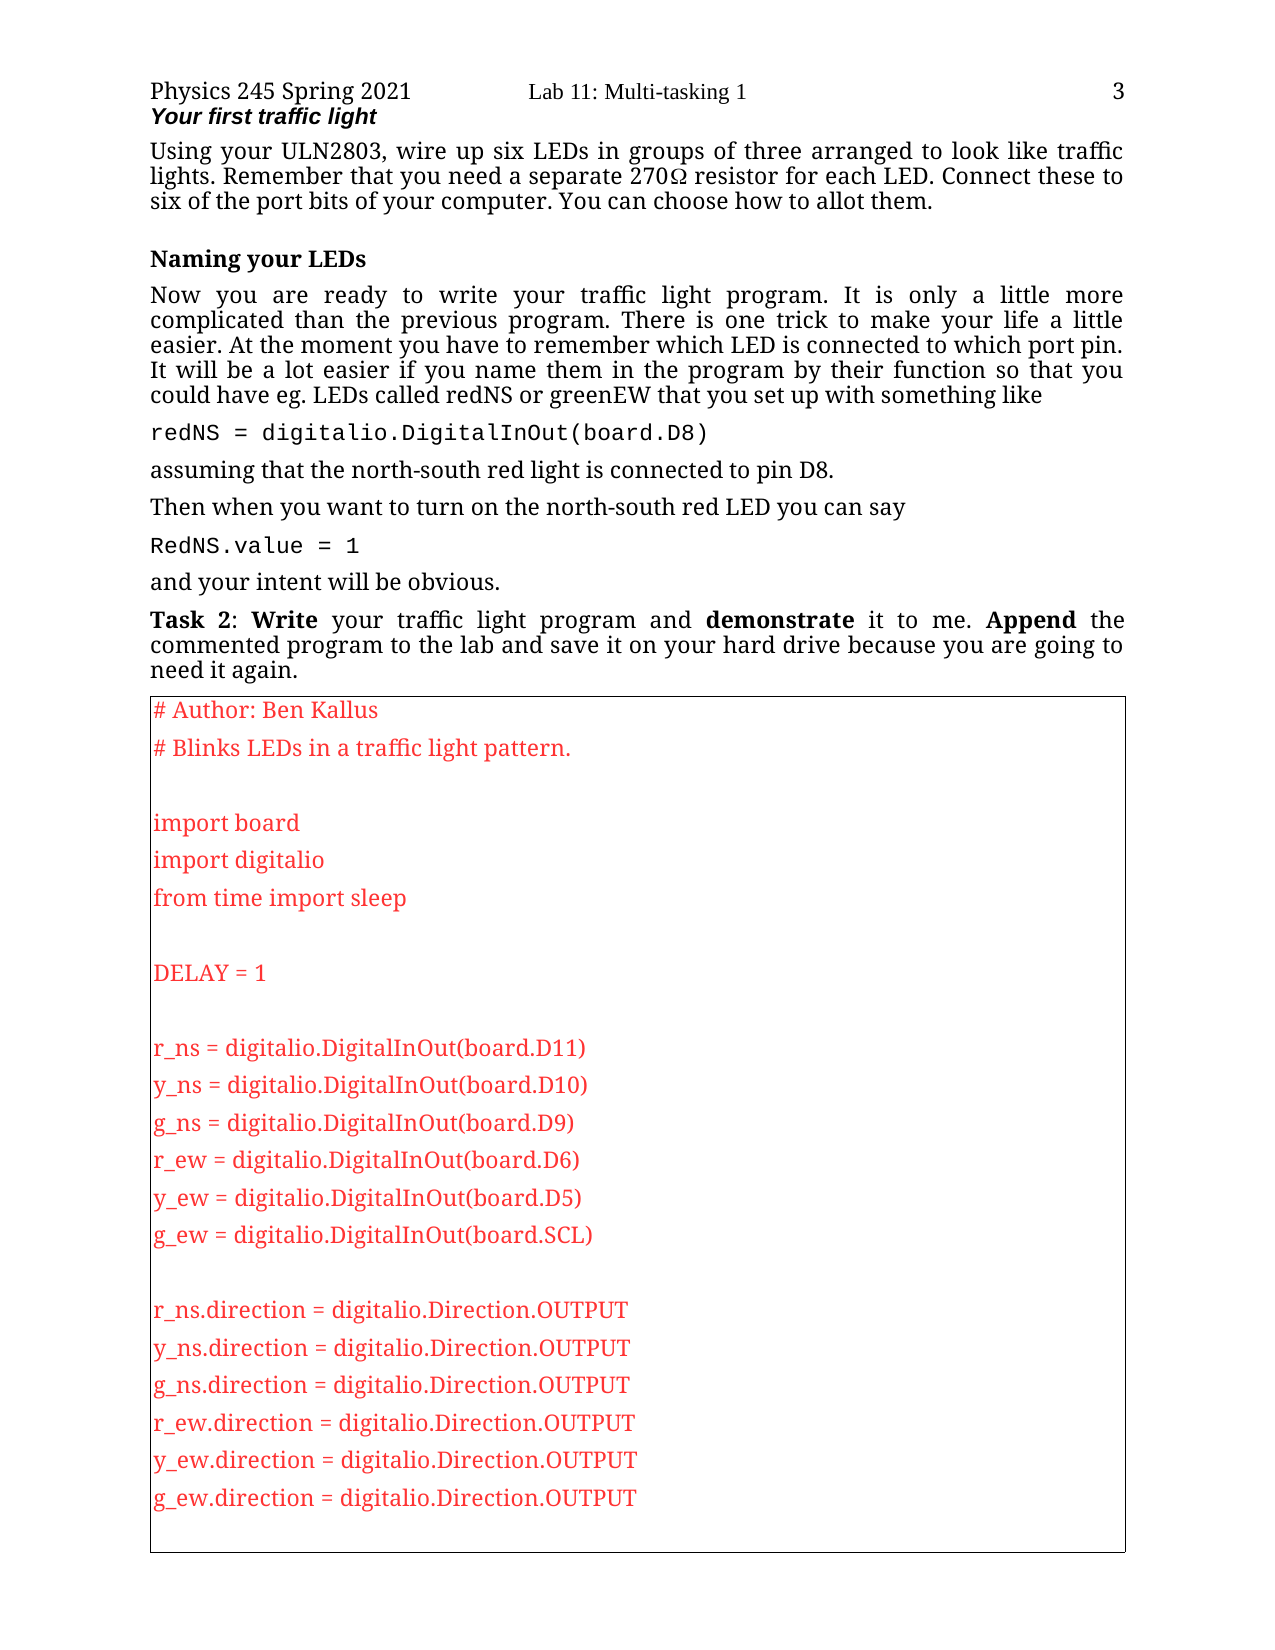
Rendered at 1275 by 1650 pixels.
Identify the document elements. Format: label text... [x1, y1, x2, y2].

text import digitalio [151, 846, 1125, 874]
text y_ns = digitalio.DigitalInOut(board.D10) [151, 1071, 1125, 1099]
text r_ew.direction = digitalio.Direction.OUTPUT [151, 1408, 1125, 1436]
text assuming that the north-south red light is connected to pin D8. [150, 458, 1125, 483]
text g_ns = digitalio.DigitalInOut(board.D9) [151, 1108, 1125, 1136]
text redNS = digitalio.DigitalInOut(board.D8) [150, 421, 1125, 446]
text r_ew = digitalio.DigitalInOut(board.D6) [151, 1146, 1125, 1174]
text r_ns = digitalio.DigitalInOut(board.D11) [151, 1033, 1125, 1061]
text g_ew.direction = digitalio.Direction.OUTPUT [151, 1483, 1125, 1511]
text Then when you want to turn on the north-south red LED you can say [150, 496, 1125, 521]
text # Author: Ben Kallus [151, 697, 1125, 724]
text Now you are ready to write your traffic light program. It is only a little more complicated than the previous program. There is one trick to make your life a little easier. At the moment you have to remember which LED is connected to which port pin. It will be a lot easier if you name them in the program by their function so that you could have eg. LEDs called redNS or greenEW that you set up with something like [150, 283, 1125, 408]
text DELAY = 1 [151, 958, 1125, 986]
text Task 2: Write your traffic light program and demonstrate it to me. Append the commented program to the lab and save it on your hard drive because you are going to need it again. [150, 608, 1125, 683]
text g_ew = digitalio.DigitalInOut(board.SCL) [151, 1221, 1125, 1249]
text Using your ULN2803, wire up six LEDs in groups of three arranged to look like traffic lights. Remember that you need a separate 270Ω resistor for each LED. Connect these to six of the port bits of your computer. You can choose how to allot them. [150, 139, 1125, 214]
text y_ew = digitalio.DigitalInOut(board.D5) [151, 1183, 1125, 1211]
text g_ns.direction = digitalio.Direction.OUTPUT [151, 1371, 1125, 1399]
text from time import sleep [151, 883, 1125, 911]
text and your intent will be obvious. [150, 571, 1125, 596]
text y_ns.direction = digitalio.Direction.OUTPUT [151, 1333, 1125, 1361]
text # Blinks LEDs in a traffic light pattern. [151, 733, 1125, 761]
subtitle Your first traffic light [150, 104, 1125, 129]
text y_ew.direction = digitalio.Direction.OUTPUT [151, 1446, 1125, 1474]
text r_ns.direction = digitalio.Direction.OUTPUT [151, 1296, 1125, 1324]
text import board [151, 808, 1125, 836]
subtitle Naming your LEDs [150, 248, 1125, 273]
text RedNS.value = 1 [150, 533, 1125, 558]
